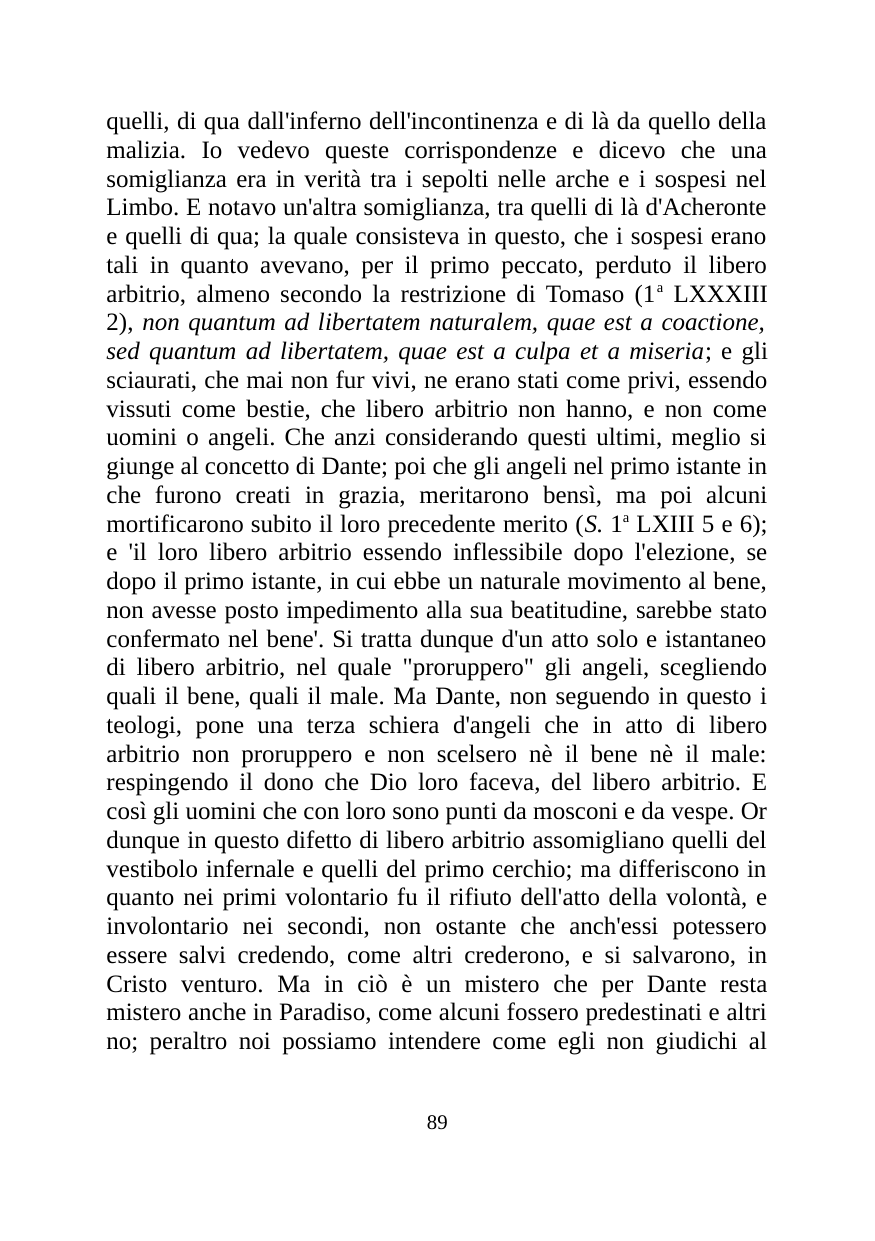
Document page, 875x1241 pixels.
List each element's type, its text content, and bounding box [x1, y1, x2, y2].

text quelli, di qua dall'inferno dell'incontinenza e di là da quello della malizia. Io vedevo queste corrispondenze e dicevo che una somiglianza era in verità tra i sepolti nelle arche e i sospesi nel Limbo. E notavo un'altra somiglianza, tra quelli di là d'Acheronte e quelli di qua; la quale consisteva in questo, che i sospesi erano tali in quanto avevano, per il primo peccato, perduto il libero arbitrio, almeno secondo la restrizione di Tomaso (1a LXXXIII 2), non quantum ad libertatem naturalem, quae est a coactione, sed quantum ad libertatem, quae est a culpa et a miseria; e gli sciaurati, che mai non fur vivi, ne erano stati come privi, essendo vissuti come bestie, che libero arbitrio non hanno, e non come uomini o angeli. Che anzi considerando questi ultimi, meglio si giunge al concetto di Dante; poi che gli angeli nel primo istante in che furono creati in grazia, meritarono bensì, ma poi alcuni mortificarono subito il loro precedente merito (S. 1a LXIII 5 e 6); e 'il loro libero arbitrio essendo inflessibile dopo l'elezione, se dopo il primo istante, in cui ebbe un naturale movimento al bene, non avesse posto impedimento alla sua beatitudine, sarebbe stato confermato nel bene'. Si tratta dunque d'un atto solo e istantaneo di libero arbitrio, nel quale "proruppero" gli angeli, scegliendo quali il bene, quali il male. Ma Dante, non seguendo in questo i teologi, pone una terza schiera d'angeli che in atto di libero arbitrio non proruppero e non scelsero nè il bene nè il male: respingendo il dono che Dio loro faceva, del libero arbitrio. E così gli uomini che con loro sono punti da mosconi e da vespe. Or dunque in questo difetto di libero arbitrio assomigliano quelli del vestibolo infernale e quelli del primo cerchio; ma differiscono in quanto nei primi volontario fu il rifiuto dell'atto della volontà, e involontario nei secondi, non ostante che anch'essi potessero essere salvi credendo, come altri crederono, e si salvarono, in Cristo venturo. Ma in ciò è un mistero che per Dante resta mistero anche in Paradiso, come alcuni fossero predestinati e altri no; peraltro noi possiamo intendere come egli non giudichi al [106, 106, 768, 1055]
